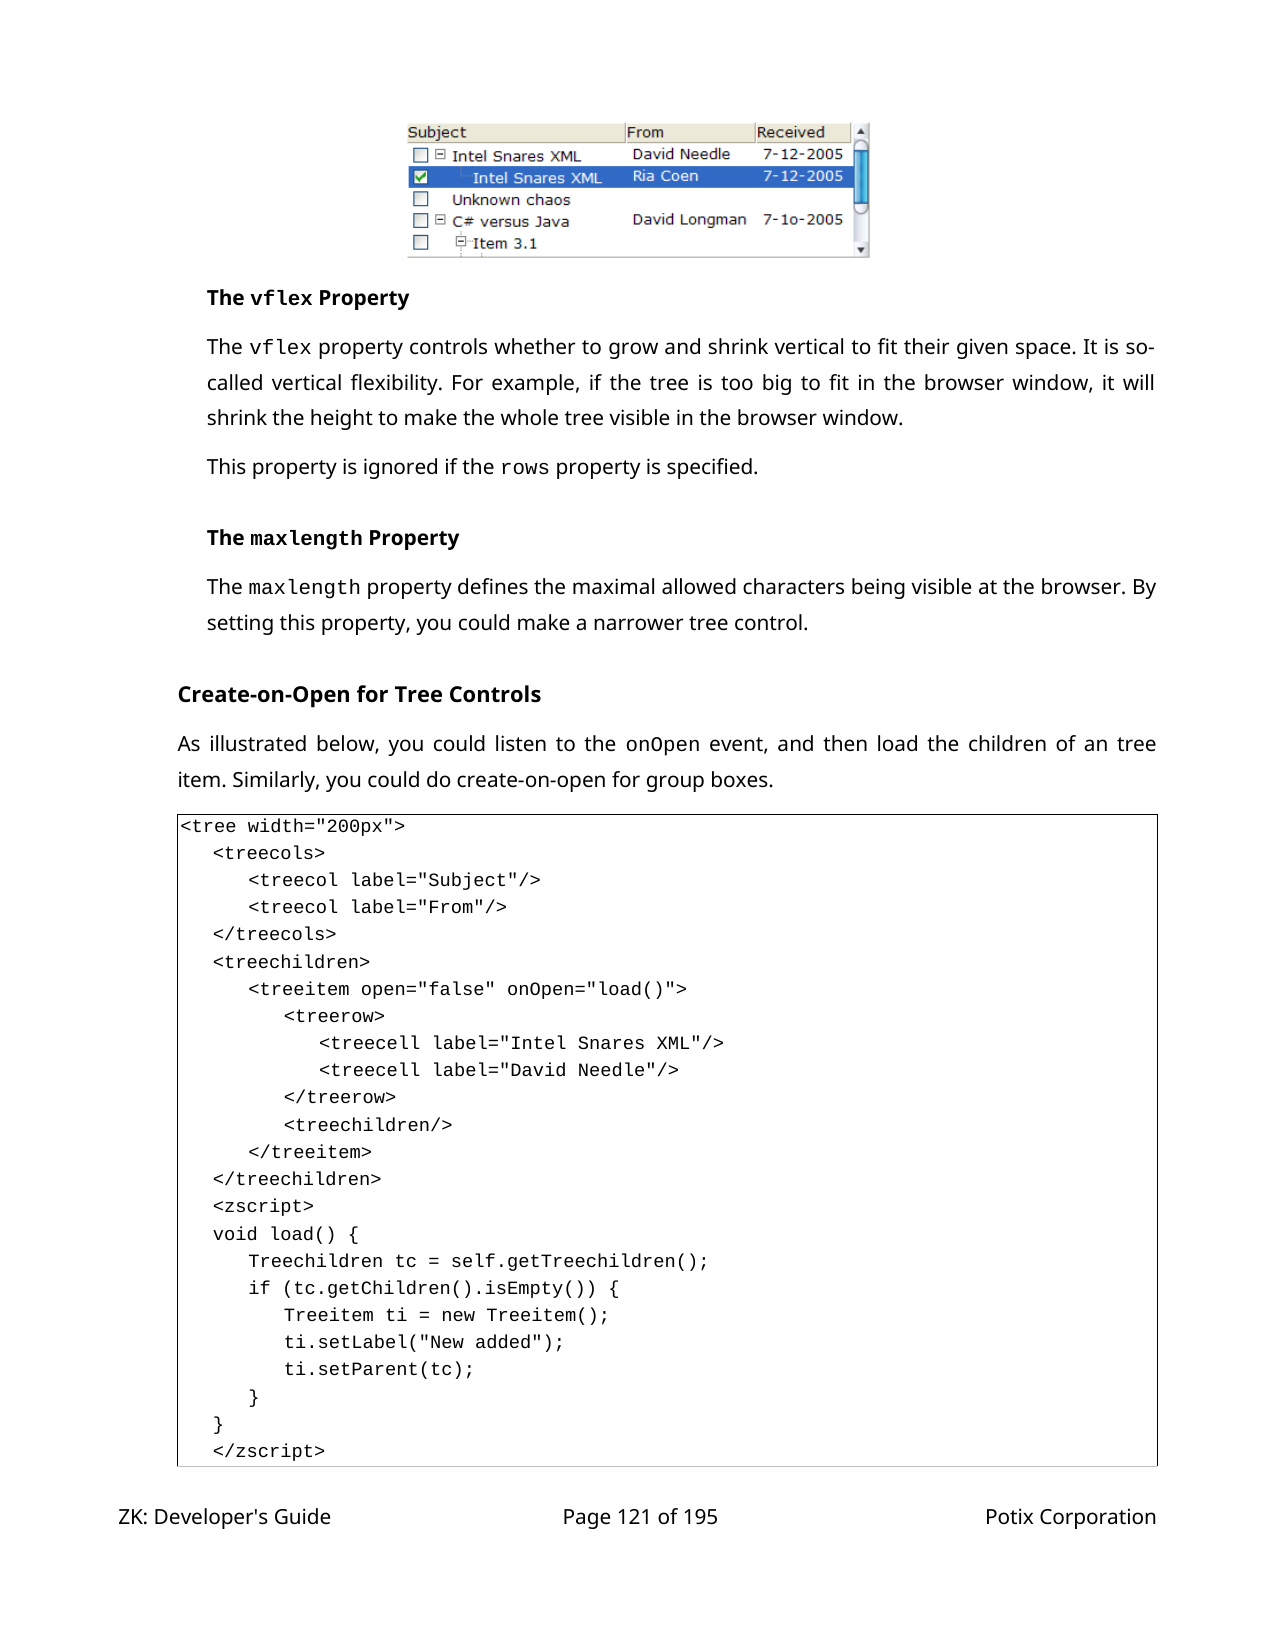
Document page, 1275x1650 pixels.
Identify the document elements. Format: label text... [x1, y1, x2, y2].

text <treerow> [178, 1004, 1157, 1028]
picture [403, 118, 872, 259]
text </treerow> [178, 1085, 1157, 1110]
text The maxlength property defines the maximal allowed characters being visible at the browser. By setting this property, you could make a narrower tree control. [207, 572, 1157, 636]
text <zscript> [178, 1194, 1157, 1218]
text Treeitem ti = new Treeitem(); [178, 1303, 1157, 1327]
text } [178, 1384, 1157, 1409]
text This property is ignored if the rows property is specified. [207, 452, 1157, 481]
text <tree width="200px"> [178, 815, 1157, 838]
text <treecell label="Intel Snares XML"/> [178, 1031, 1157, 1055]
text <treeitem open="false" onOpen="load()"> [178, 977, 1157, 1001]
text void load() { [178, 1221, 1157, 1246]
text <treecell label="David Needle"/> [178, 1058, 1157, 1082]
text </treecols> [178, 922, 1157, 947]
subtitle Create-on-Open for Tree Controls [177, 678, 1157, 708]
text <treechildren> [178, 949, 1157, 974]
text if (tc.getChildren().isEmpty()) { [178, 1276, 1157, 1300]
subtitle The vflex Property [207, 283, 1157, 312]
text </treechildren> [178, 1167, 1157, 1191]
text <treecol label="Subject"/> [178, 868, 1157, 892]
text As illustrated below, you could listen to the onOpen event, and then load the children of an tree item. Similarly, you could do create-on-open for group boxes. [177, 729, 1157, 793]
text </zscript> [178, 1439, 1157, 1466]
subtitle The maxlength Property [207, 523, 1157, 552]
text ti.setLabel("New added"); [178, 1330, 1157, 1354]
text <treecol label="From"/> [178, 895, 1157, 919]
text The vflex property controls whether to grow and shrink vertical to fit their given space. It is so-called vertical flexibility. For example, if the tree is too big to fit in the browser window, it will shrink the height to make the whole tree visible in the browser window. [207, 332, 1157, 431]
text } [178, 1412, 1157, 1436]
text <treechildren/> [178, 1113, 1157, 1137]
text Treechildren tc = self.getTreechildren(); [178, 1248, 1157, 1273]
text <treecols> [178, 841, 1157, 865]
text </treeitem> [178, 1140, 1157, 1164]
text ti.setParent(tc); [178, 1357, 1157, 1382]
